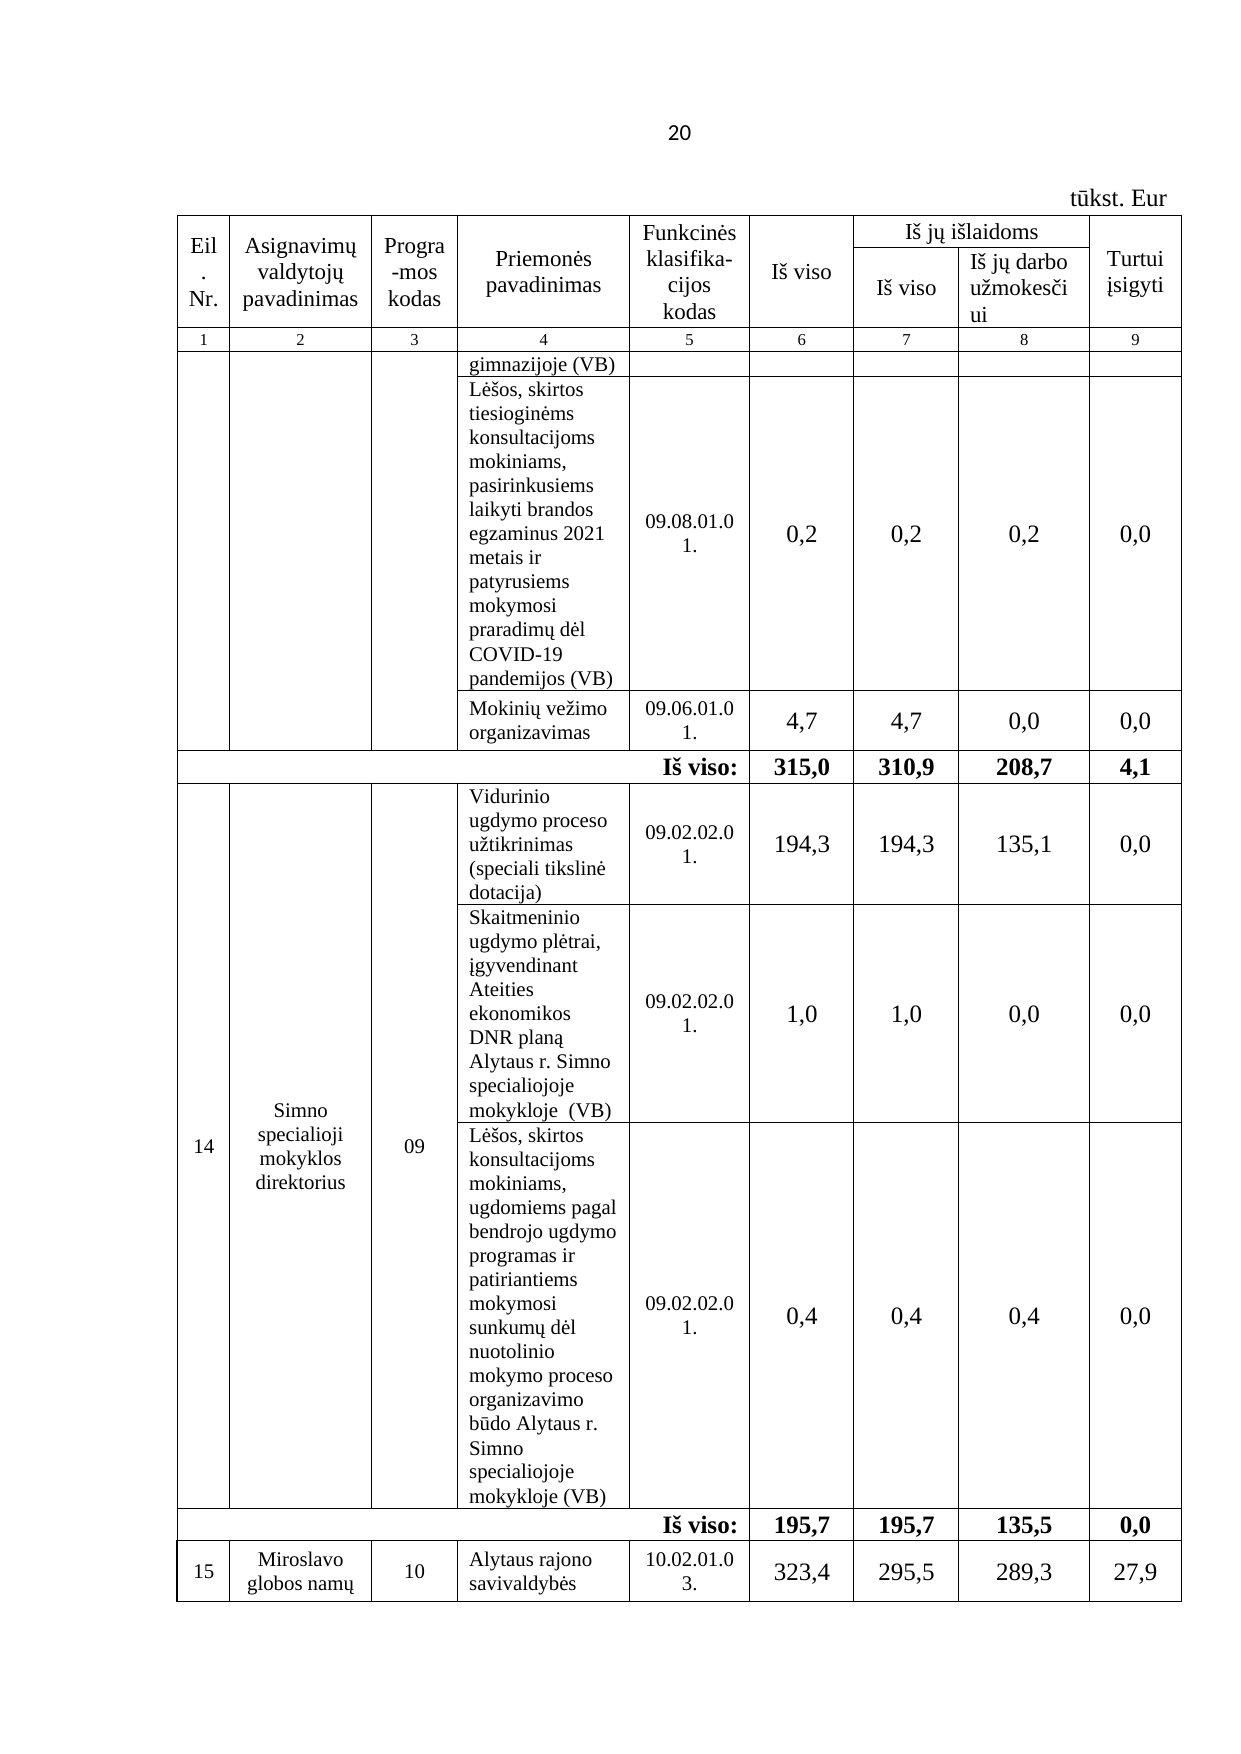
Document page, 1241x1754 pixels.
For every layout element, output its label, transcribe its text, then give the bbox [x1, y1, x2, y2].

table_cell 208,7 [959, 751, 1089, 783]
table_cell 1,0 [750, 905, 853, 1122]
table_header [458, 180, 629, 214]
table_cell [178, 352, 229, 750]
table_cell 1 [178, 328, 229, 351]
table_cell 10.02.01.03. [630, 1541, 749, 1601]
table_cell 7 [854, 328, 958, 351]
table_cell 4 [458, 328, 629, 351]
table_cell 09 [372, 784, 457, 1508]
table_cell Lėšos, skirtos konsultacijoms mokiniams, ugdomiems pagal bendrojo ugdymo programas ir patiriantiems mokymosi sunkumų dėl nuotolinio mokymo proceso organizavimo būdo Alytaus r. Simno specialiojoje mokykloje (VB) [458, 1123, 629, 1508]
table_cell [630, 352, 749, 376]
table_cell 0,2 [750, 377, 853, 689]
table_cell 295,5 [854, 1541, 958, 1601]
table_cell 3 [372, 328, 457, 351]
table_header [854, 180, 958, 214]
table_cell 0,4 [750, 1123, 853, 1508]
table_cell 2 [230, 328, 371, 351]
table_cell 0,4 [854, 1123, 958, 1508]
table_cell 15 [178, 1541, 229, 1601]
table_cell 9 [1090, 328, 1181, 351]
table_cell Iš viso [750, 216, 853, 327]
table_cell Vidurinio ugdymo proceso užtikrinimas (speciali tikslinė dotacija) [458, 784, 629, 904]
table_cell [854, 352, 958, 376]
table_cell 315,0 [750, 751, 853, 783]
table_cell Skaitmeninio ugdymo plėtrai, įgyvendinant Ateities ekonomikos DNR planą Alytaus r. Simno specialiojoje mokykloje (VB) [458, 905, 629, 1122]
table_cell Mokinių vežimo organizavimas [458, 691, 629, 750]
table_cell 194,3 [854, 784, 958, 904]
table_cell 0,0 [1090, 691, 1181, 750]
table_header [630, 180, 749, 214]
table_cell gimnazijoje (VB) [458, 352, 629, 376]
table_cell 195,7 [854, 1509, 958, 1540]
table_cell 14 [178, 784, 229, 1508]
table_cell 09.02.02.01. [630, 784, 749, 904]
table_cell 195,7 [750, 1509, 853, 1540]
table_cell Alytaus rajono savivaldybės [458, 1541, 629, 1601]
table_cell Iš jų darbo užmokesčiui [959, 248, 1089, 327]
table_cell 0,4 [959, 1123, 1089, 1508]
table_header [371, 180, 458, 214]
table_cell Iš viso: [178, 1509, 749, 1540]
table_cell 0,2 [854, 377, 958, 689]
table_cell Turtui įsigyti [1090, 216, 1181, 327]
table_cell Iš viso [854, 248, 958, 327]
table_cell 09.06.01.01. [630, 691, 749, 750]
table_cell 0,0 [1090, 1509, 1181, 1540]
table_header [749, 180, 854, 214]
table_cell Iš jų išlaidoms [854, 216, 1089, 247]
table_cell 289,3 [959, 1541, 1089, 1601]
table_cell Priemonės pavadinimas [458, 216, 629, 327]
table_cell 6 [750, 328, 853, 351]
table_cell 27,9 [1090, 1541, 1181, 1601]
table_cell Simno specialioji mokyklos direktorius [230, 784, 371, 1508]
table_header tūkst. Eur [959, 180, 1181, 214]
table_cell 0,0 [1090, 1123, 1181, 1508]
table_cell 0,0 [1090, 905, 1181, 1122]
table_cell Iš viso: [178, 751, 749, 783]
table_cell 310,9 [854, 751, 958, 783]
table_cell [1090, 352, 1181, 376]
table_cell Progra-mos kodas [372, 216, 457, 327]
table_cell 194,3 [750, 784, 853, 904]
table_cell Eil. Nr. [178, 216, 229, 327]
table_cell 4,7 [750, 691, 853, 750]
table_cell 135,1 [959, 784, 1089, 904]
table_cell 0,0 [1090, 784, 1181, 904]
table_cell Miroslavo globos namų [230, 1541, 371, 1601]
table_header [177, 180, 230, 214]
table_cell 5 [630, 328, 749, 351]
table_cell 0,0 [959, 691, 1089, 750]
table_cell 8 [959, 328, 1089, 351]
table_cell 0,0 [1090, 377, 1181, 689]
table_cell [959, 352, 1089, 376]
table_cell Funkcinės klasifika-cijos kodas [630, 216, 749, 327]
table_cell 0,0 [959, 905, 1089, 1122]
table_cell 4,1 [1090, 751, 1181, 783]
table_cell [230, 352, 371, 750]
table_cell Asignavimų valdytojų pavadinimas [230, 216, 371, 327]
table_cell [372, 352, 457, 750]
table_cell 4,7 [854, 691, 958, 750]
table_cell 1,0 [854, 905, 958, 1122]
table_cell 09.02.02.01. [630, 1123, 749, 1508]
table_cell 09.02.02.01. [630, 905, 749, 1122]
table_header [230, 180, 371, 214]
table_cell [750, 352, 853, 376]
table_cell 0,2 [959, 377, 1089, 689]
table_cell 09.08.01.01. [630, 377, 749, 689]
table_cell 135,5 [959, 1509, 1089, 1540]
table_cell 323,4 [750, 1541, 853, 1601]
table_cell 10 [372, 1541, 457, 1601]
table_cell Lėšos, skirtos tiesioginėms konsultacijoms mokiniams, pasirinkusiems laikyti brandos egzaminus 2021 metais ir patyrusiems mokymosi praradimų dėl COVID-19 pandemijos (VB) [458, 377, 629, 689]
